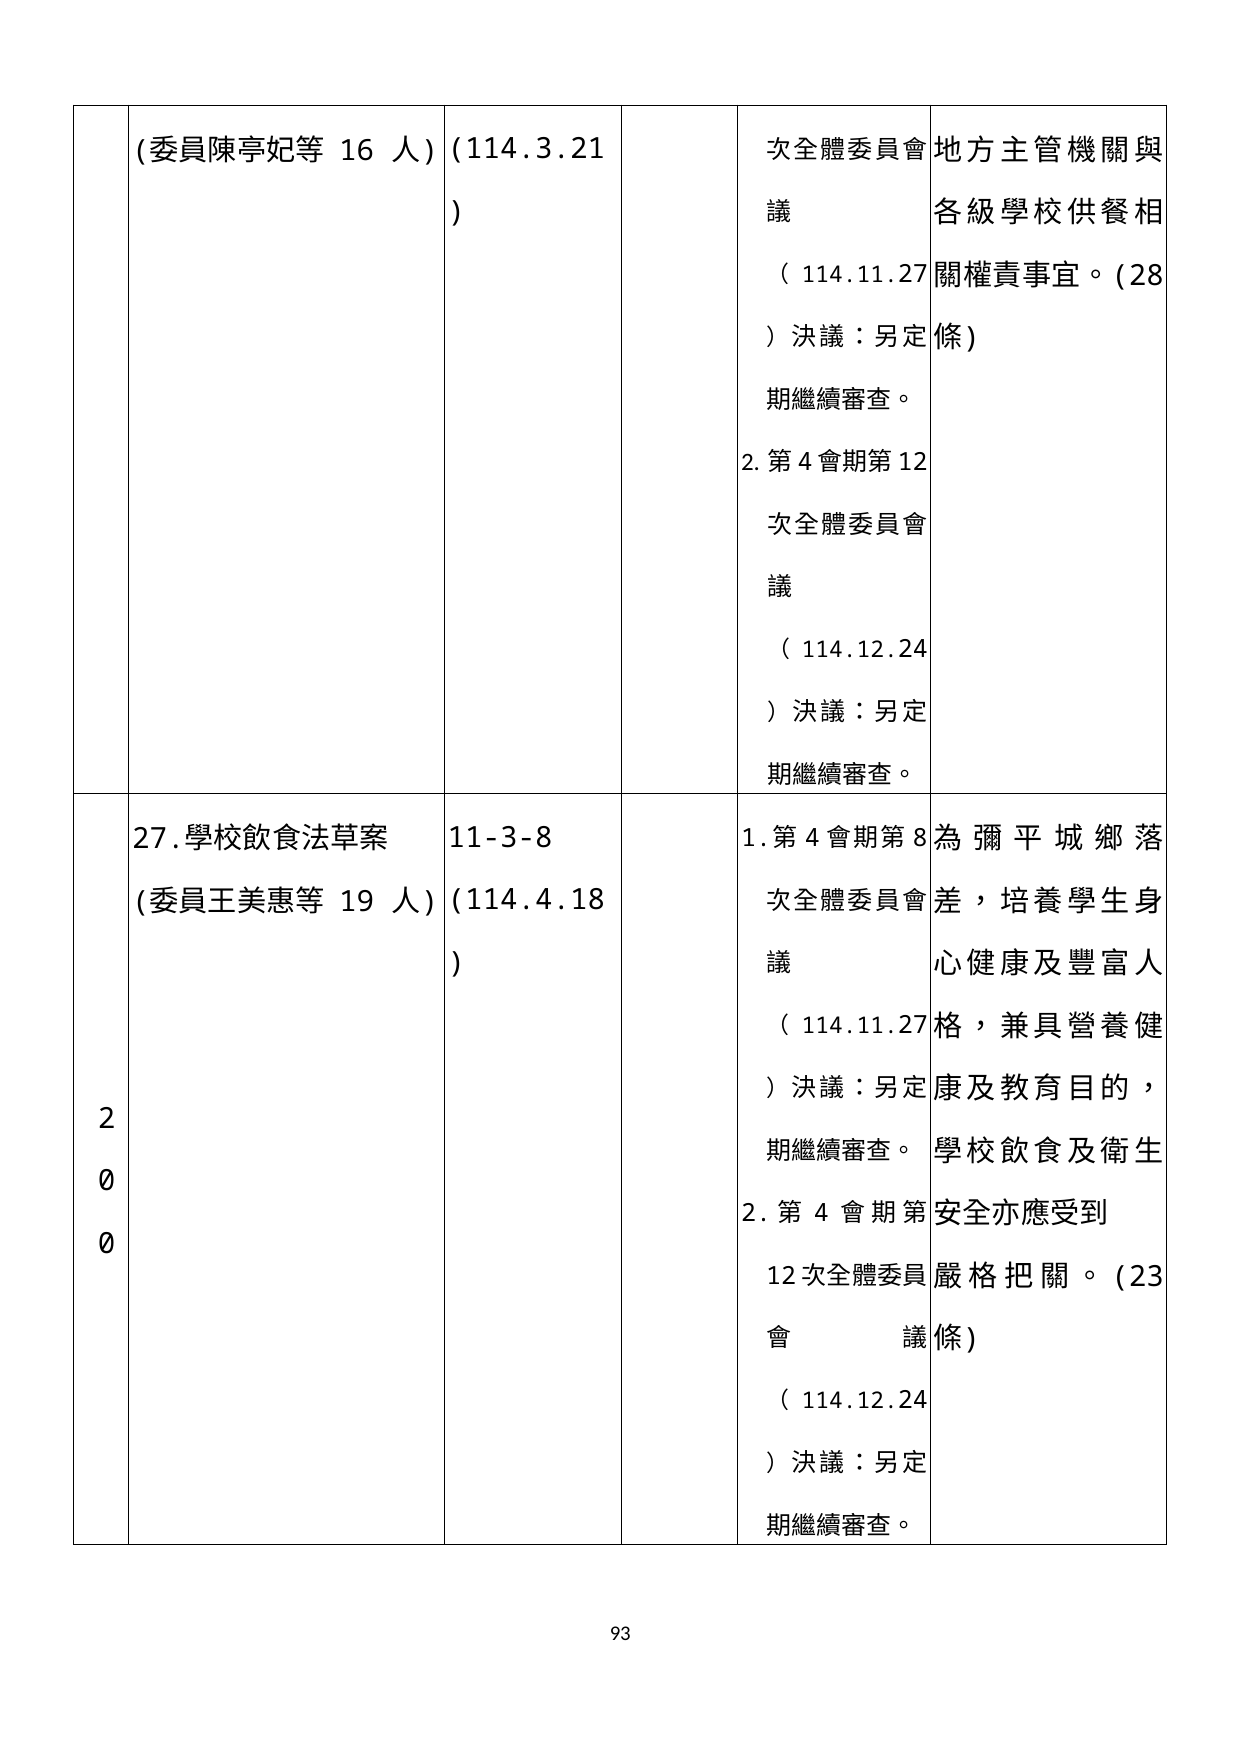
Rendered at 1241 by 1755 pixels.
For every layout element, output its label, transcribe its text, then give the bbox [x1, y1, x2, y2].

table_cell 27.學校飲食法草案 (委員王美惠等 19 人) [129, 794, 444, 1544]
table_cell (委員陳亭妃等 16 人) [129, 106, 444, 793]
table_cell 次全體委員會議（114.11.27）決議：另定期繼續審查。 第4會期第12次全體委員會議（114.12.24）決議：另定期繼續審查。 [738, 106, 930, 793]
table_cell [622, 106, 737, 793]
table_cell (114.3.21) [445, 106, 621, 793]
table_cell 為彌平城鄉落差，培養學生身心健康及豐富人格，兼具營養健康及教育目的，學校飲食及衛生安全亦應受到 嚴格把關。(23條) [931, 794, 1166, 1544]
table_cell [622, 794, 737, 1544]
table_cell 11-3-8 (114.4.18) [445, 794, 621, 1544]
table_cell 1.第4會期第8次全體委員會議（114.11.27）決議：另定期繼續審查。 2.第4會期第12次全體委員會議（114.12.24）決議：另定期繼續審查。 [738, 794, 930, 1544]
table_cell [74, 106, 128, 793]
table_cell [74, 794, 128, 1544]
table_cell 地方主管機關與各級學校供餐相關權責事宜。(28條) [931, 106, 1166, 793]
